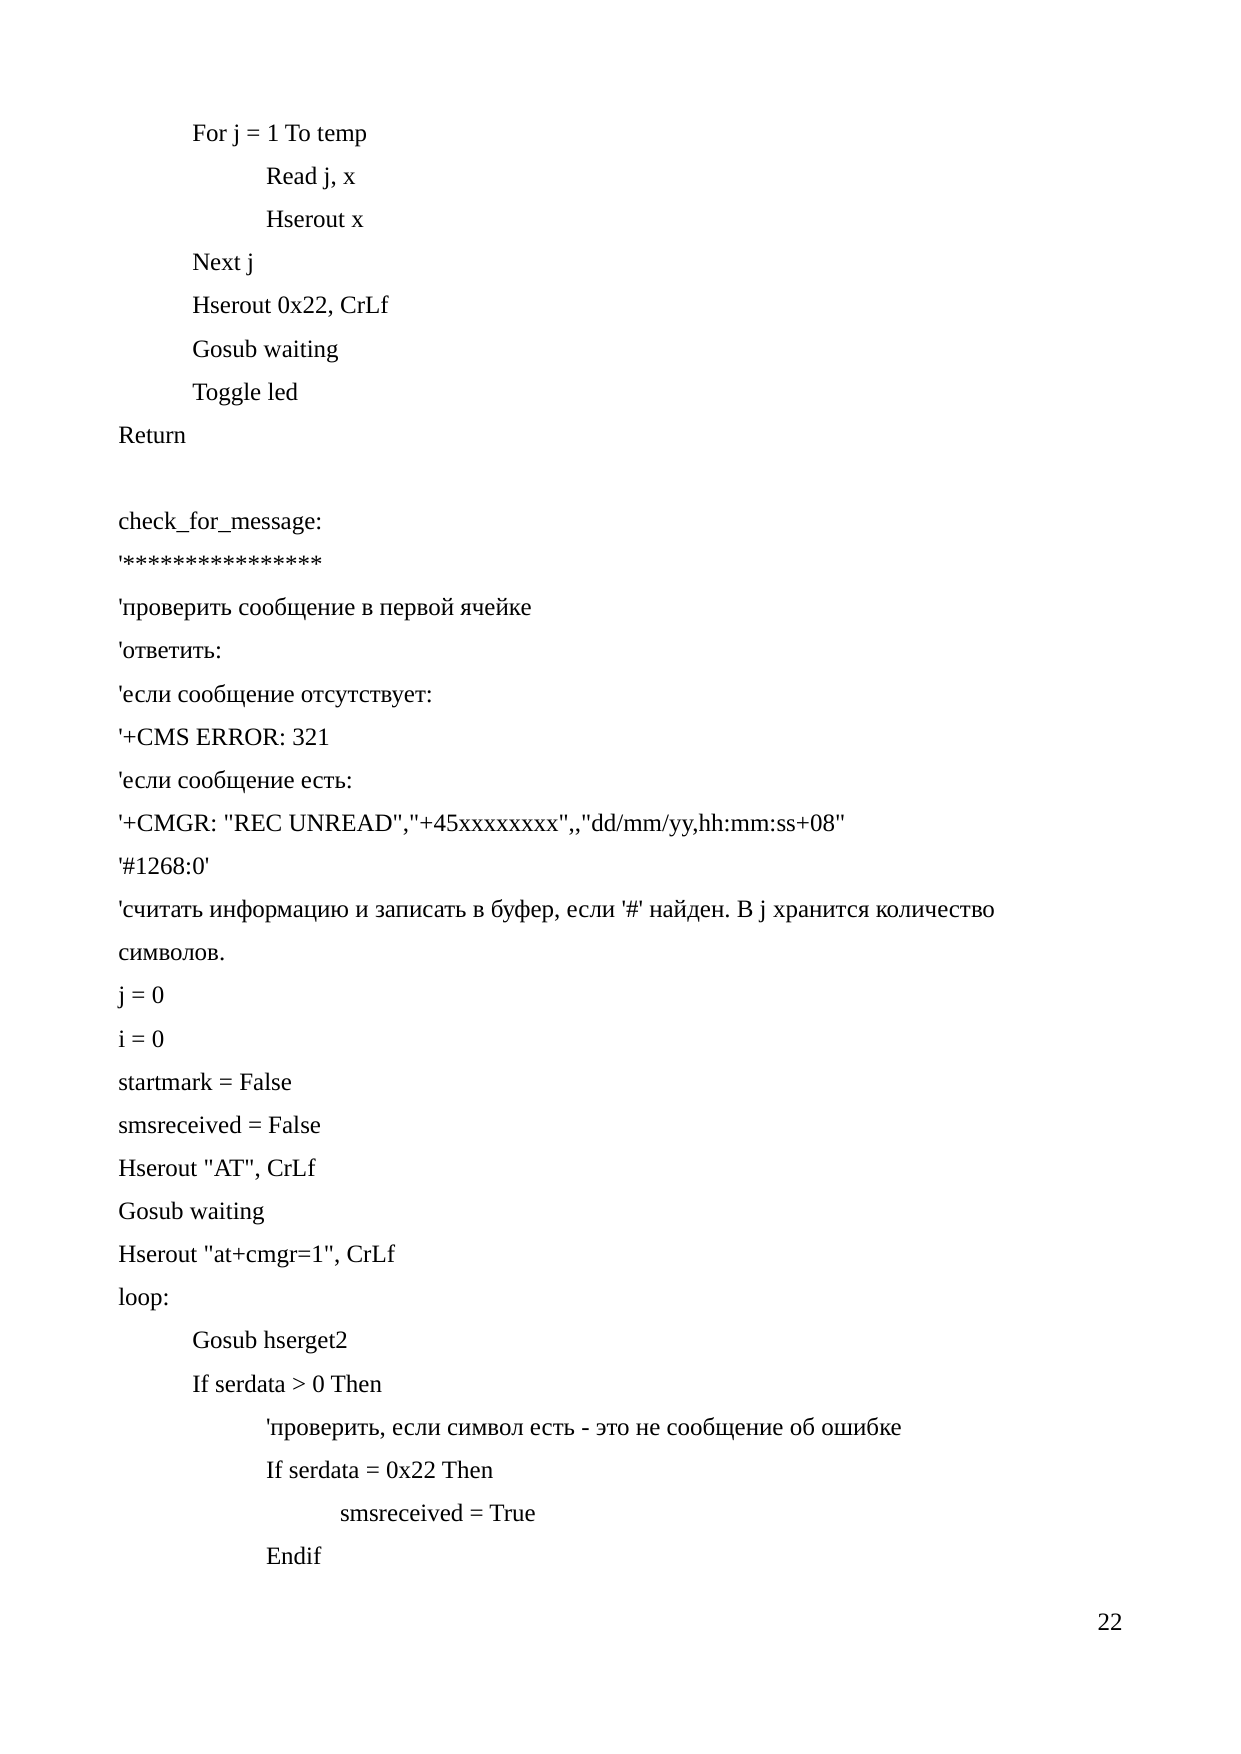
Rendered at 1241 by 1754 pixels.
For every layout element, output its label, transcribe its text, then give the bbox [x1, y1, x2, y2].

text Next j [118, 247, 1092, 276]
text For j = 1 To temp [118, 118, 1092, 147]
text Hserout "AT", CrLf [118, 1153, 1092, 1182]
text check_for_message: [118, 506, 1092, 535]
text Hserout x [118, 204, 1092, 233]
text Gosub hserget2 [118, 1326, 1092, 1354]
text Return [118, 420, 1092, 449]
text i = 0 [118, 1024, 1092, 1052]
text '+CMGR: "REC UNREAD","+45xxxxxxxx",,"dd/mm/yy,hh:mm:ss+08" [118, 808, 1092, 837]
text Endif [118, 1541, 1092, 1570]
text Hserout 0x22, CrLf [118, 291, 1092, 319]
text Gosub waiting [118, 334, 1092, 362]
text j = 0 [118, 981, 1092, 1009]
text Hserout "at+cmgr=1", CrLf [118, 1239, 1092, 1268]
text loop: [118, 1282, 1092, 1311]
text smsreceived = True [118, 1498, 1092, 1527]
text '#1268:0' [118, 851, 1092, 880]
text smsreceived = False [118, 1110, 1092, 1139]
text If serdata = 0x22 Then [118, 1455, 1092, 1484]
text If serdata > 0 Then [118, 1369, 1092, 1397]
text 'считать информацию и записать в буфер, если '#' найден. В j хранится количество символов. [118, 894, 1092, 966]
text Gosub waiting [118, 1196, 1092, 1225]
text Toggle led [118, 377, 1092, 406]
text 'проверить, если символ есть - это не сообщение об ошибке [118, 1412, 1092, 1441]
text startmark = False [118, 1067, 1092, 1096]
text 'проверить сообщение в первой ячейке [118, 592, 1092, 621]
text 'если сообщение отсутствует: [118, 679, 1092, 707]
text Read j, x [118, 161, 1092, 190]
text '**************** [118, 549, 1092, 578]
text 'если сообщение есть: [118, 765, 1092, 794]
text 'ответить: [118, 636, 1092, 664]
text '+CMS ERROR: 321 [118, 722, 1092, 751]
